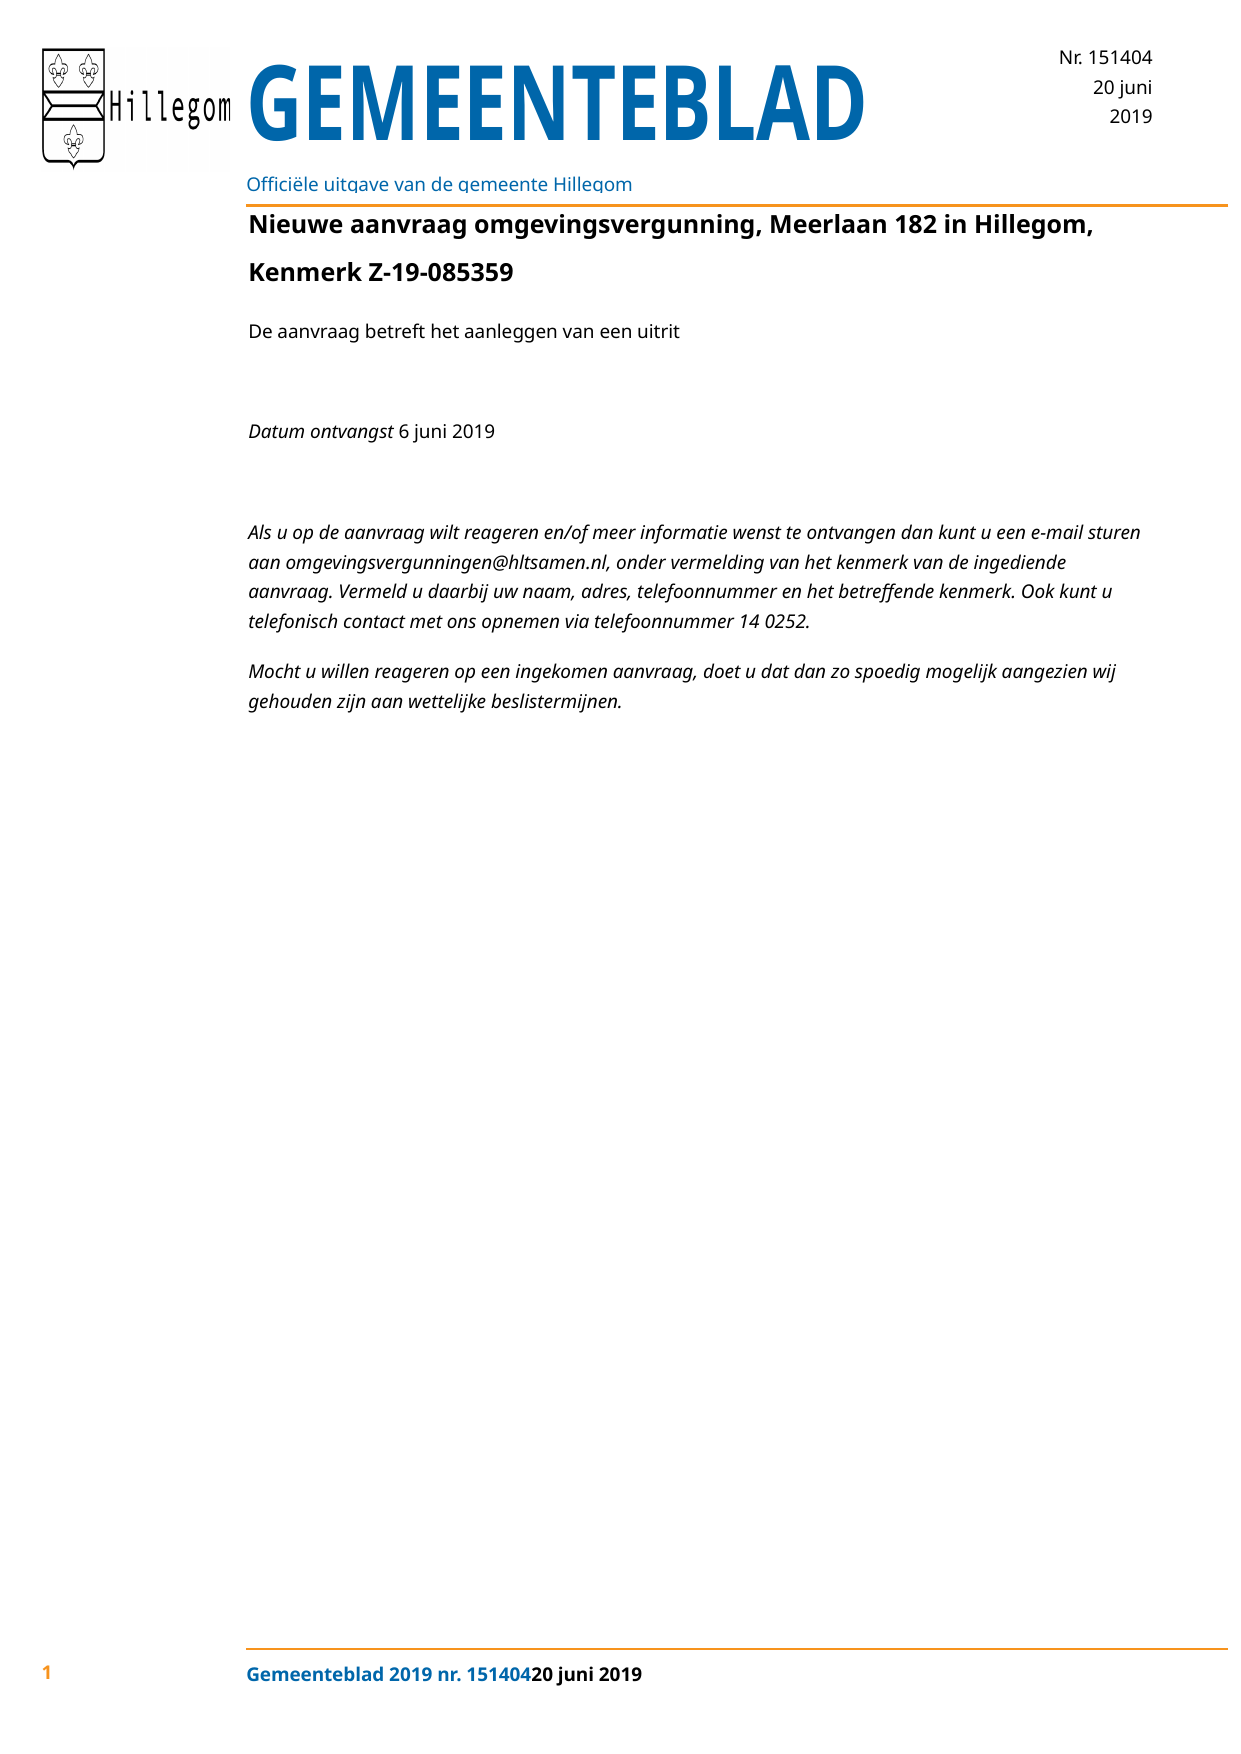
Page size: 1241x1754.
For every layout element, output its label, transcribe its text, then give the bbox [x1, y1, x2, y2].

text De aanvraag betreft het aanleggen van een uitrit [248, 318, 1152, 344]
text Mocht u willen reageren op een ingekomen aanvraag, doet u dat dan zo spoedig mogelijk aangezien wij gehouden zijn aan wettelijke beslistermijnen. [248, 659, 1152, 714]
text Nieuwe aanvraag omgevingsvergunning, Meerlaan 182 in Hillegom, Kenmerk Z-19-085359 [248, 207, 1152, 288]
text Als u op de aanvraag wilt reageren en/of meer informatie wenst te ontvangen dan kunt u een e-mail sturen aan omgevingsvergunningen@hltsamen.nl, onder vermelding van het kenmerk van de ingediende aanvraag. Vermeld u daarbij uw naam, adres, telefoonnummer en het betreffende kenmerk. Ook kunt u telefonisch contact met ons opnemen via telefoonnummer 14 0252. [248, 519, 1152, 634]
text Datum ontvangst 6 juni 2019 [248, 419, 1152, 444]
picture [41, 47, 231, 172]
